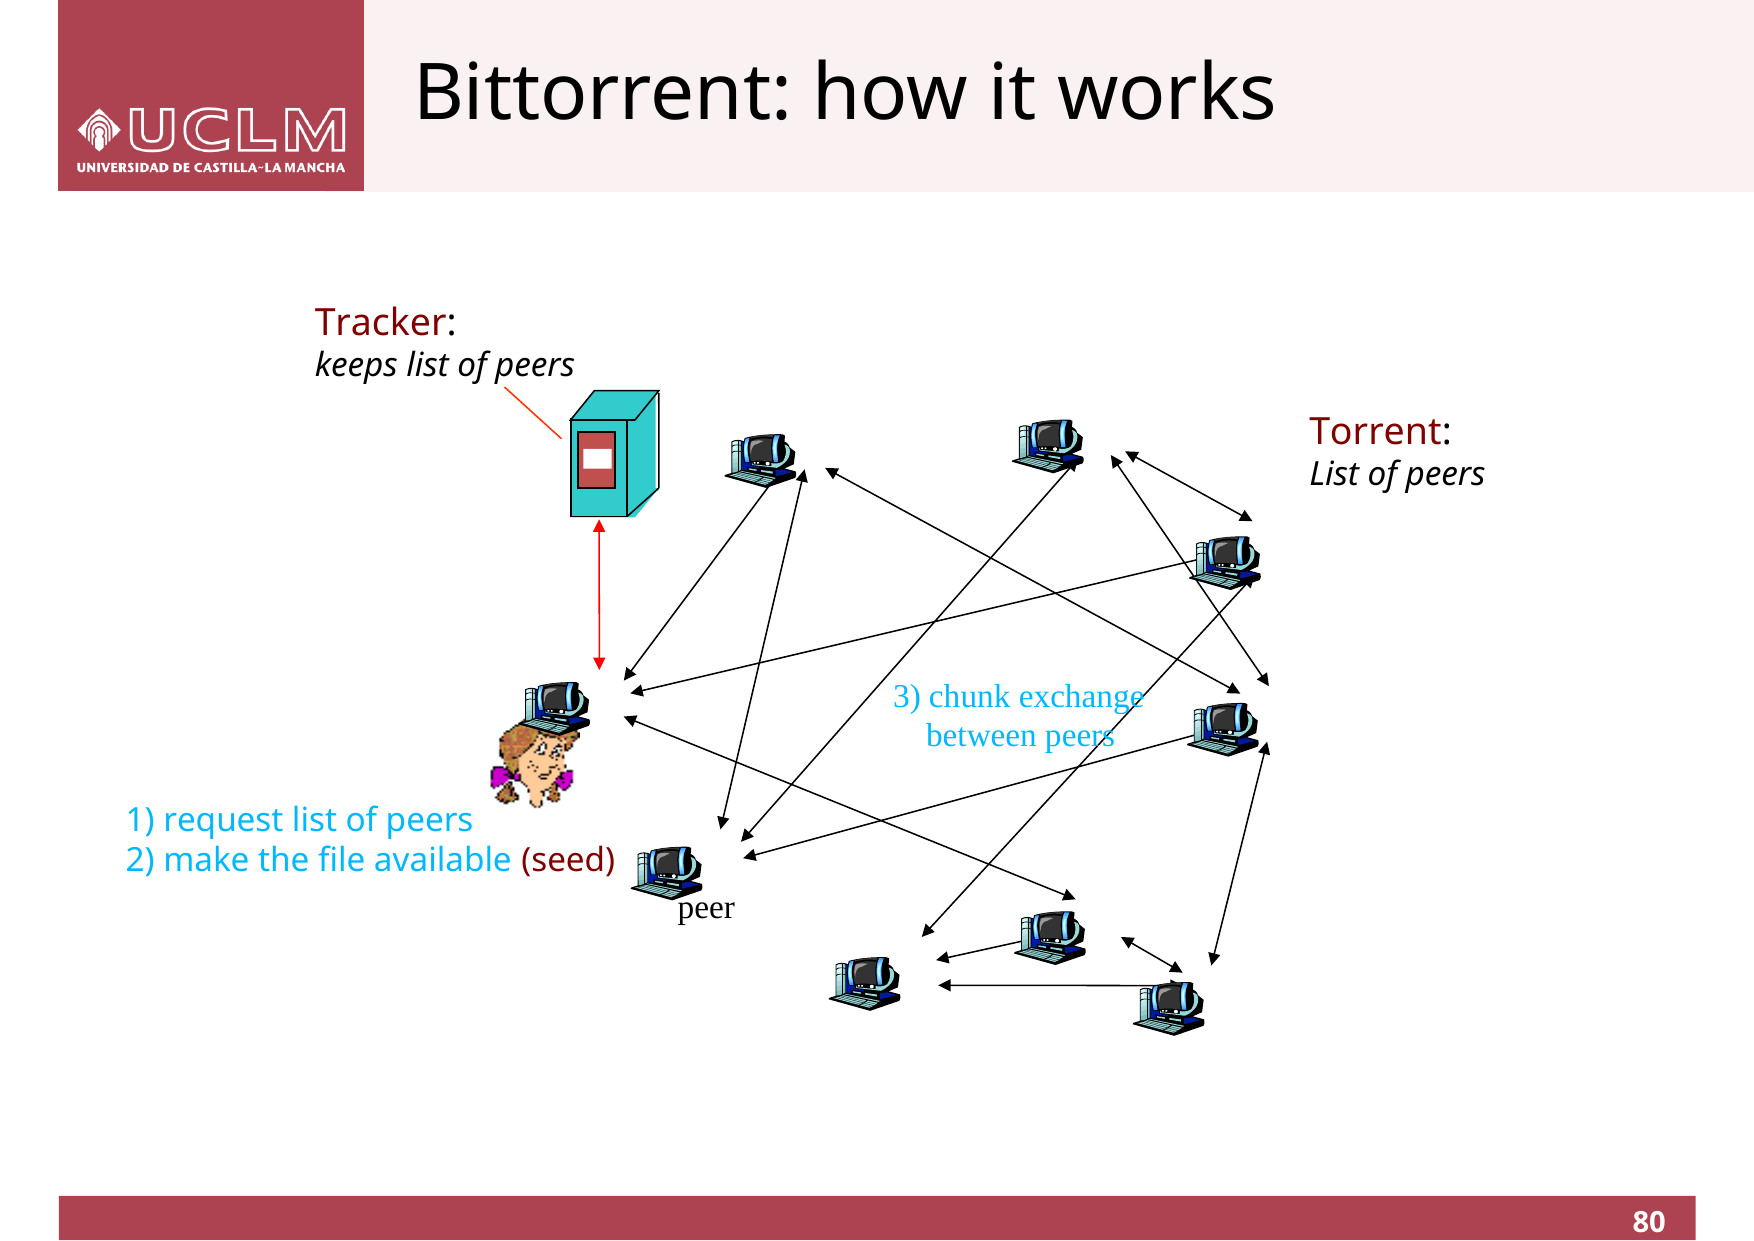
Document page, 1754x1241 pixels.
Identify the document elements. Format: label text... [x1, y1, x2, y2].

title Bittorrent: how it works [413, 0, 1667, 198]
picture [1186, 702, 1260, 757]
text_box [628, 494, 655, 518]
picture [1188, 535, 1262, 591]
picture [1132, 981, 1206, 1036]
picture [1011, 419, 1085, 474]
picture [828, 956, 902, 1011]
text_box peer [662, 877, 750, 933]
picture [58, 0, 364, 191]
text_box Tracker: keeps list of peers [300, 290, 606, 391]
text_box 1) request list of peers 2) make the file available (seed) [110, 791, 630, 886]
text_box [570, 390, 659, 518]
text_box Torrent: List of peers [1294, 399, 1505, 500]
picture [724, 433, 798, 488]
picture [487, 681, 592, 812]
text_box 3) chunk exchange between peers [878, 666, 1160, 761]
picture [630, 846, 704, 901]
picture [1013, 910, 1087, 966]
